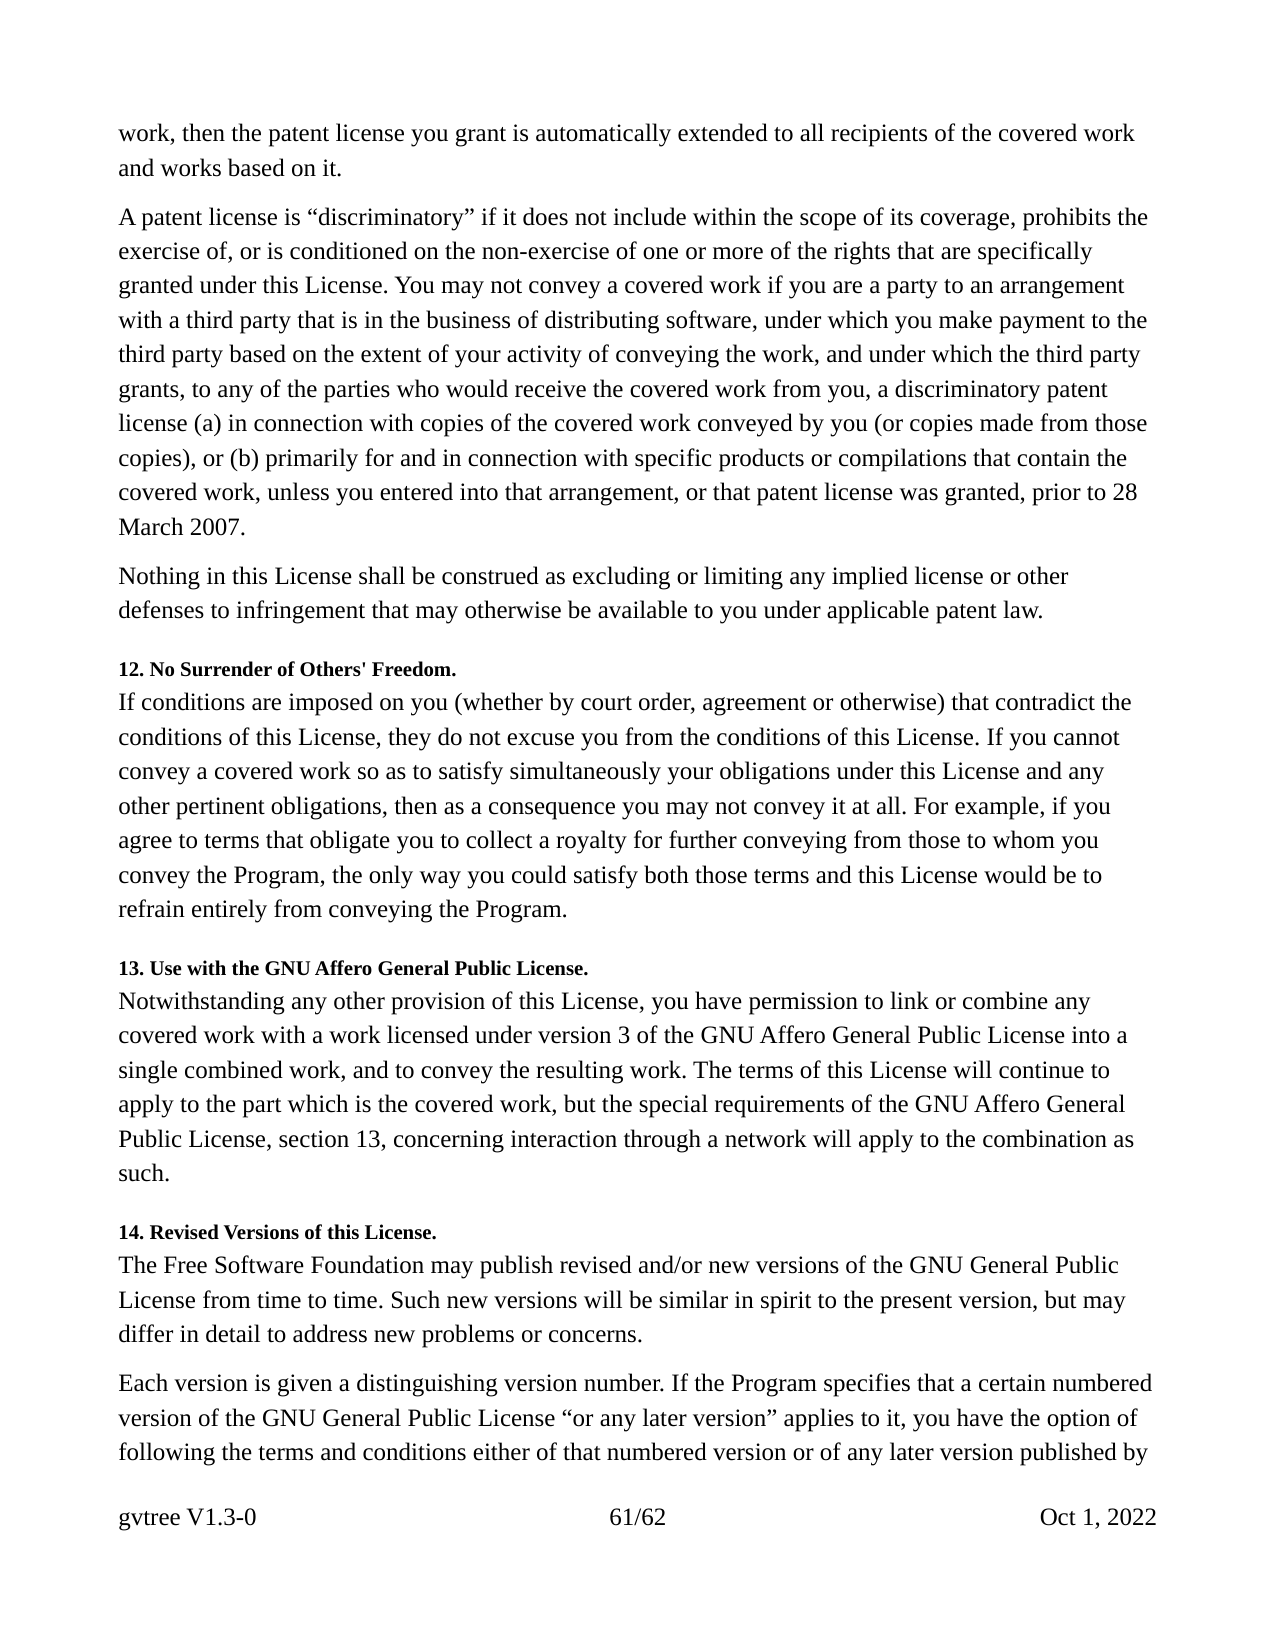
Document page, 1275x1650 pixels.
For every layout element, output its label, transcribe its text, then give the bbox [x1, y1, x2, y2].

text Each version is given a distinguishing version number. If the Program specifies that a certain numbered version of the GNU General Public License “or any later version” applies to it, you have the option of following the terms and conditions either of that numbered version or of any later version published by [118, 1368, 1157, 1466]
subtitle 14. Revised Versions of this License. [118, 1220, 1157, 1244]
text Notwithstanding any other provision of this License, you have permission to link or combine any covered work with a work licensed under version 3 of the GNU Affero General Public License into a single combined work, and to convey the resulting work. The terms of this License will continue to apply to the part which is the covered work, but the special requirements of the GNU Affero General Public License, section 13, concerning interaction through a network will apply to the combination as such. [118, 986, 1157, 1187]
text The Free Software Foundation may publish revised and/or new versions of the GNU General Public License from time to time. Such new versions will be similar in spirit to the present version, but may differ in detail to address new problems or concerns. [118, 1250, 1157, 1348]
subtitle 12. No Surrender of Others' Freedom. [118, 657, 1157, 681]
subtitle 13. Use with the GNU Affero General Public License. [118, 956, 1157, 980]
text A patent license is “discriminatory” if it does not include within the scope of its coverage, prohibits the exercise of, or is conditioned on the non-exercise of one or more of the rights that are specifically granted under this License. You may not convey a covered work if you are a party to an arrangement with a third party that is in the business of distributing software, under which you make payment to the third party based on the extent of your activity of conveying the work, and under which the third party grants, to any of the parties who would receive the covered work from you, a discriminatory patent license (a) in connection with copies of the covered work conveyed by you (or copies made from those copies), or (b) primarily for and in connection with specific products or compilations that contain the covered work, unless you entered into that arrangement, or that patent license was granted, prior to 28 March 2007. [118, 202, 1157, 541]
text Nothing in this License shall be construed as excluding or limiting any implied license or other defenses to infringement that may otherwise be available to you under applicable patent law. [118, 561, 1157, 624]
text work, then the patent license you grant is automatically extended to all recipients of the covered work and works based on it. [118, 118, 1157, 181]
text If conditions are imposed on you (whether by court order, agreement or otherwise) that contradict the conditions of this License, they do not excuse you from the conditions of this License. If you cannot convey a covered work so as to satisfy simultaneously your obligations under this License and any other pertinent obligations, then as a consequence you may not convey it at all. For example, if you agree to terms that obligate you to collect a royalty for further conveying from those to whom you convey the Program, the only way you could satisfy both those terms and this License would be to refrain entirely from conveying the Program. [118, 687, 1157, 923]
